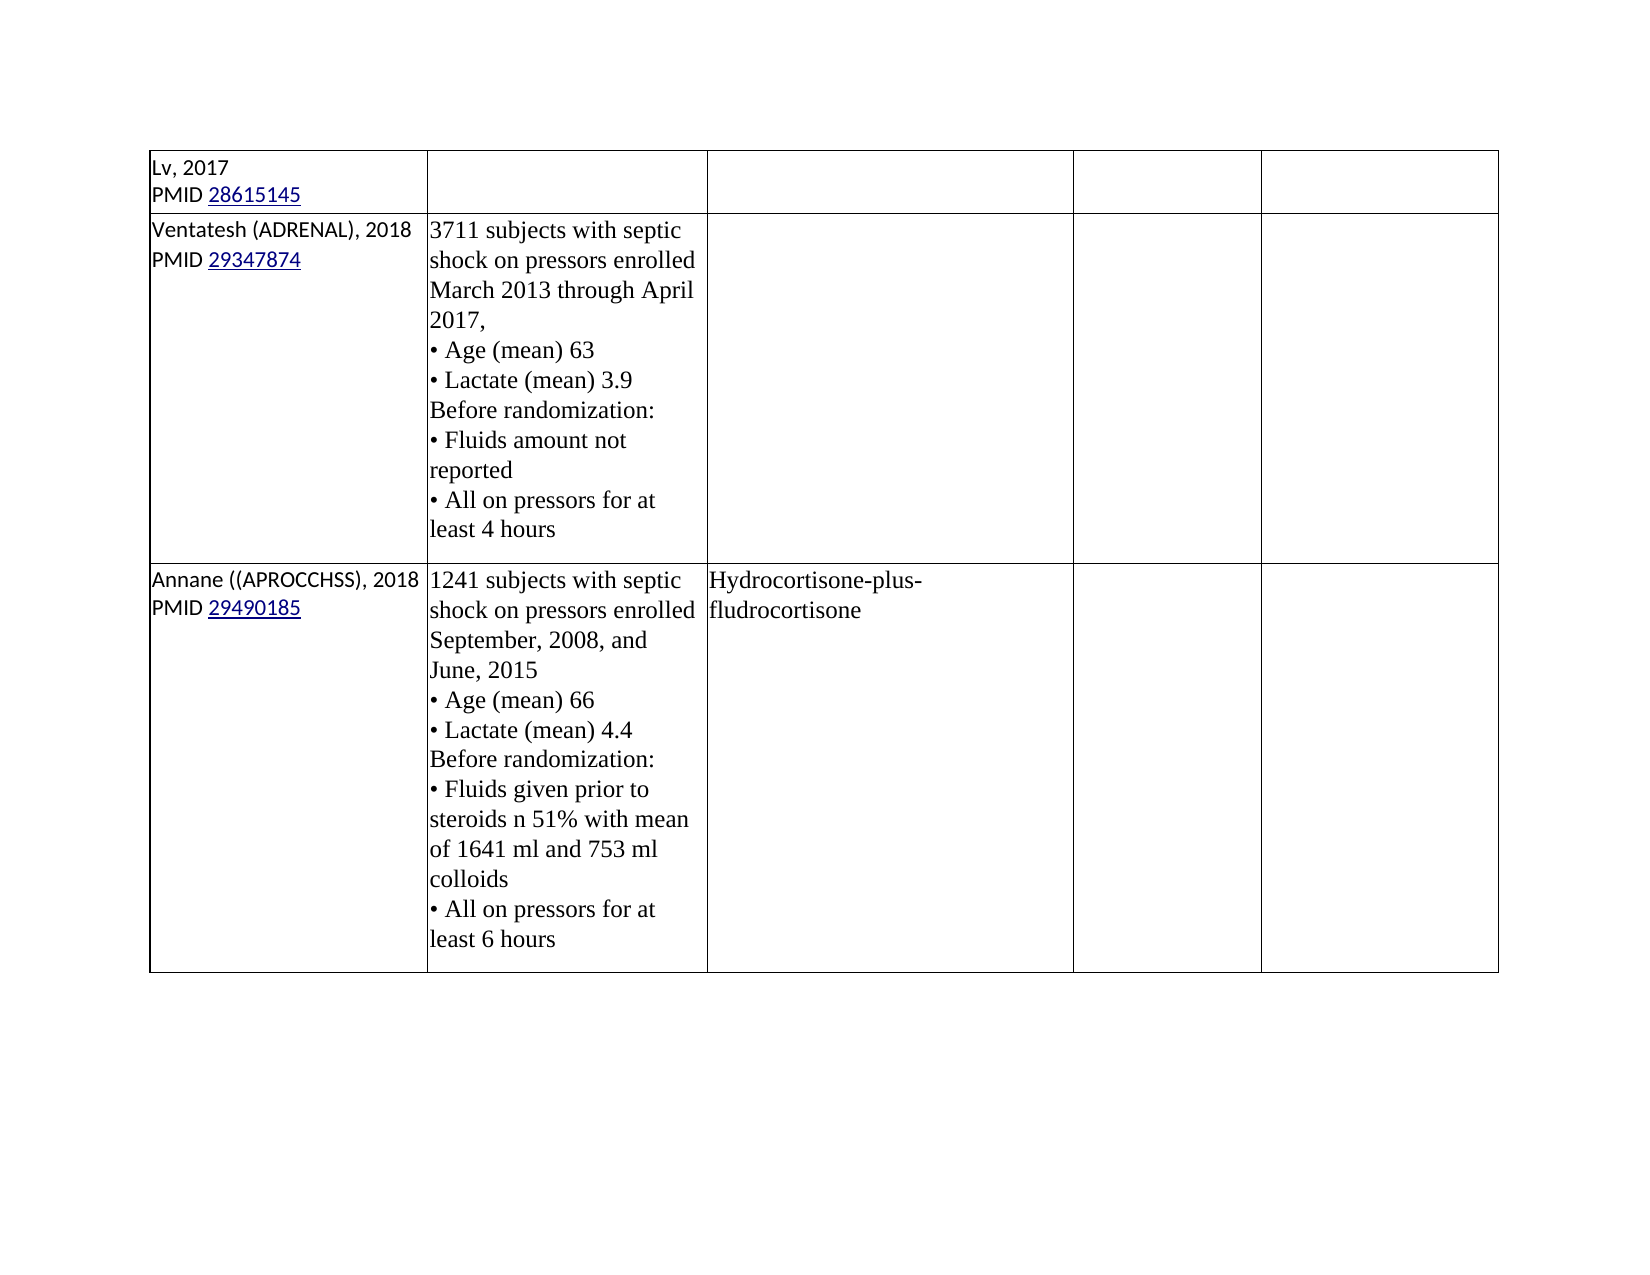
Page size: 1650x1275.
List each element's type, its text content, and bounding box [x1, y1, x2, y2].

table_cell [1074, 151, 1261, 213]
table_cell 1241 subjects with septic shock on pressors enrolled September, 2008, and June, 2015 • Age (mean) 66 • Lactate (mean) 4.4 Before randomization: • Fluids given prior to steroids n 51% with mean of 1641 ml and 753 ml colloids • All on pressors for at least 6 hours [428, 564, 707, 972]
table_cell [708, 151, 1073, 213]
table_cell [708, 214, 1073, 563]
table_cell [1262, 151, 1498, 213]
table_cell [1074, 564, 1261, 972]
table_cell Annane ((APROCCHSS), 2018 PMID 29490185 [151, 564, 427, 972]
table_cell [428, 151, 707, 213]
table_cell [1262, 214, 1498, 563]
table_cell Ventatesh (ADRENAL), 2018 PMID 29347874 [151, 214, 427, 563]
table_cell [1074, 214, 1261, 563]
table_cell [1262, 564, 1498, 972]
table_cell Hydrocortisone-plus-fludrocortisone [708, 564, 1073, 972]
table_cell Lv, 2017 PMID 28615145 [151, 151, 427, 213]
table_cell 3711 subjects with septic shock on pressors enrolled March 2013 through April 2017, • Age (mean) 63 • Lactate (mean) 3.9 Before randomization: • Fluids amount not reported • All on pressors for at least 4 hours [428, 214, 707, 563]
